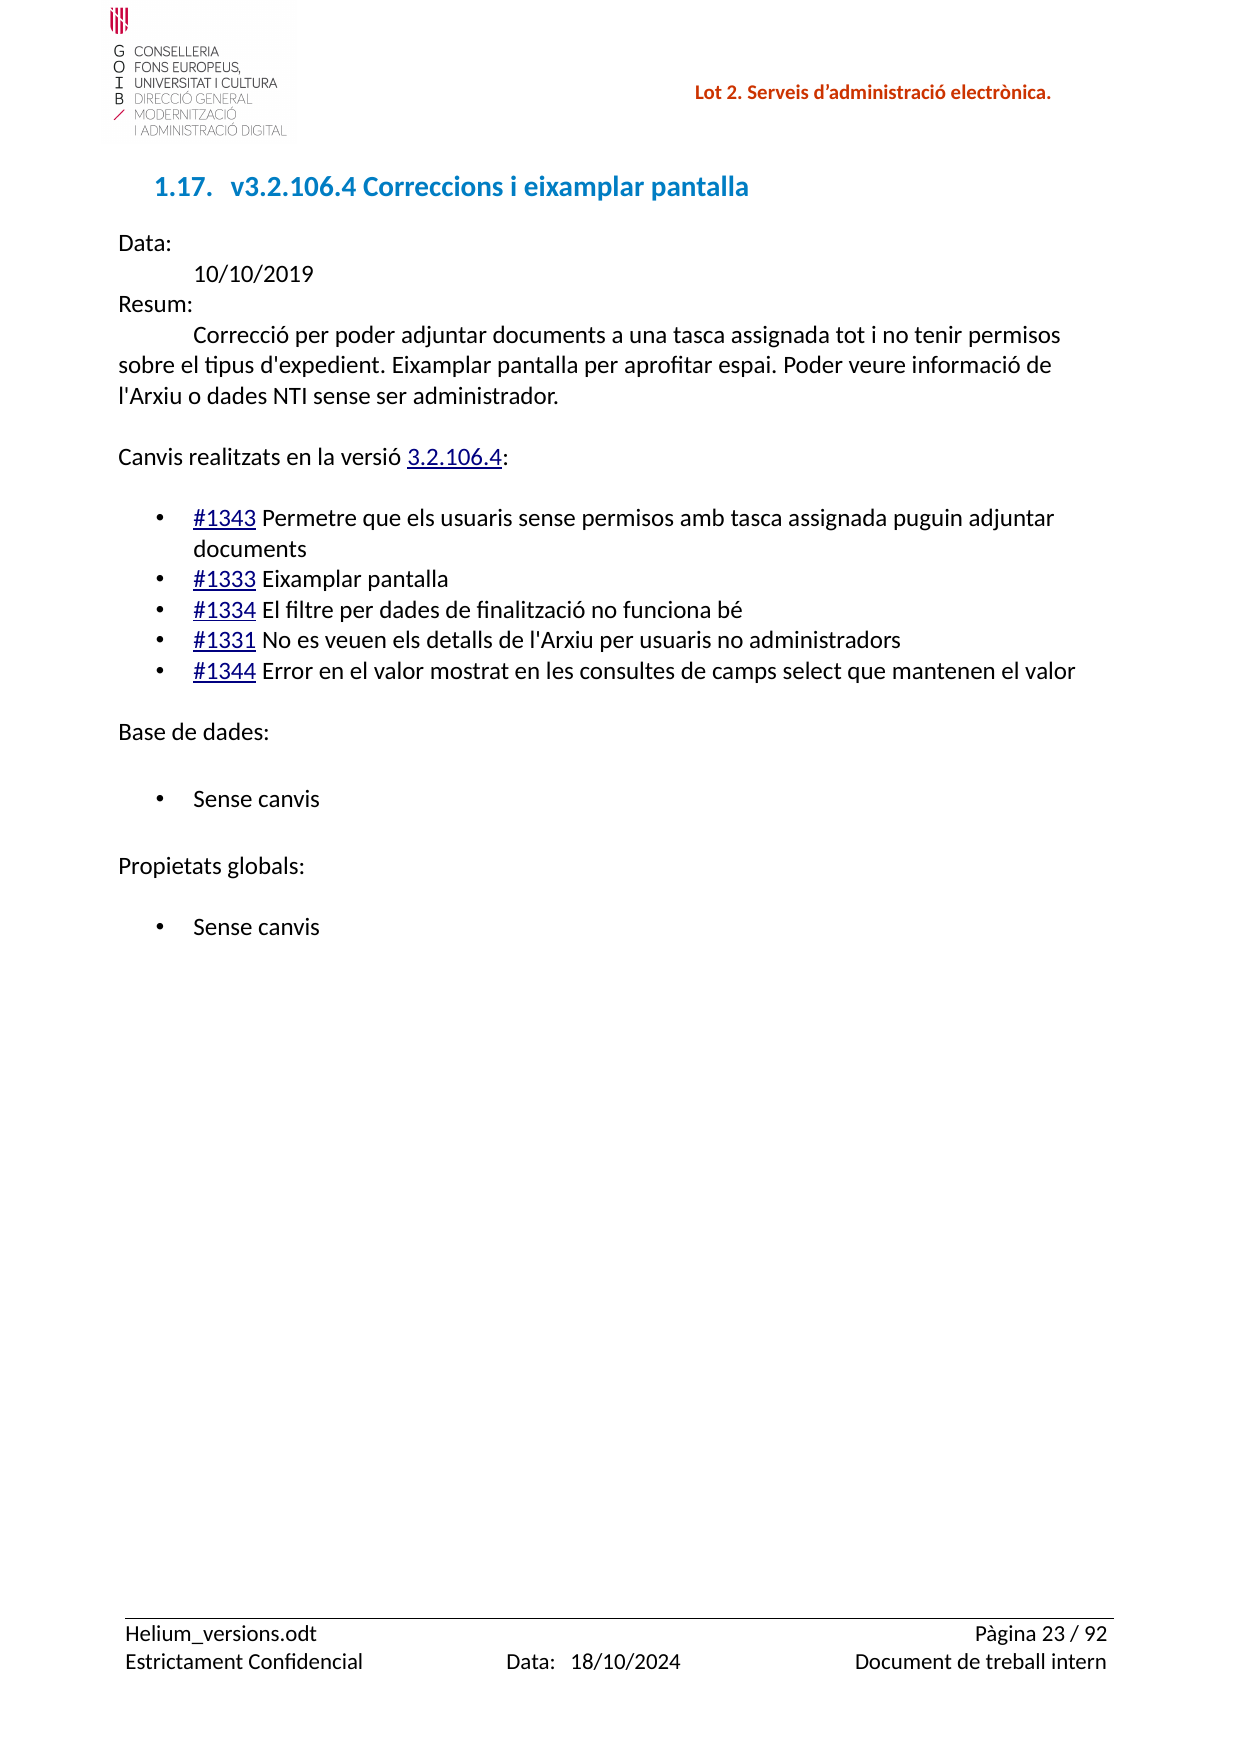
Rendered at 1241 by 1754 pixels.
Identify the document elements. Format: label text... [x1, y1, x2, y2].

list Sense canvis [156, 783, 1122, 813]
list #1331 No es veuen els detalls de l'Arxiu per usuaris no administradors [156, 624, 1122, 655]
text 10/10/2019 [118, 258, 1122, 289]
list #1344 Error en el valor mostrat en les consultes de camps select que mantenen el valor [156, 655, 1122, 685]
list #1343 Permetre que els usuaris sense permisos amb tasca assignada puguin adjuntar documents [156, 502, 1122, 563]
text Base de dades: [118, 716, 1122, 746]
text Resum: [118, 289, 1122, 319]
picture [100, 0, 297, 144]
text Propietats globals: [118, 850, 1122, 880]
list Sense canvis [156, 911, 1122, 941]
text Correcció per poder adjuntar documents a una tasca assignada tot i no tenir permisos sobre el tipus d'expedient. Eixamplar pantalla per aprofitar espai. Poder veure informació de l'Arxiu o dades NTI sense ser administrador. [118, 319, 1122, 411]
list #1334 El filtre per dades de finalització no funciona bé [156, 594, 1122, 624]
subtitle v3.2.106.4 Correccions i eixamplar pantalla [153, 168, 1122, 204]
list #1333 Eixamplar pantalla [156, 563, 1122, 594]
text Data: [118, 228, 1122, 258]
text Canvis realitzats en la versió 3.2.106.4: [118, 441, 1122, 472]
